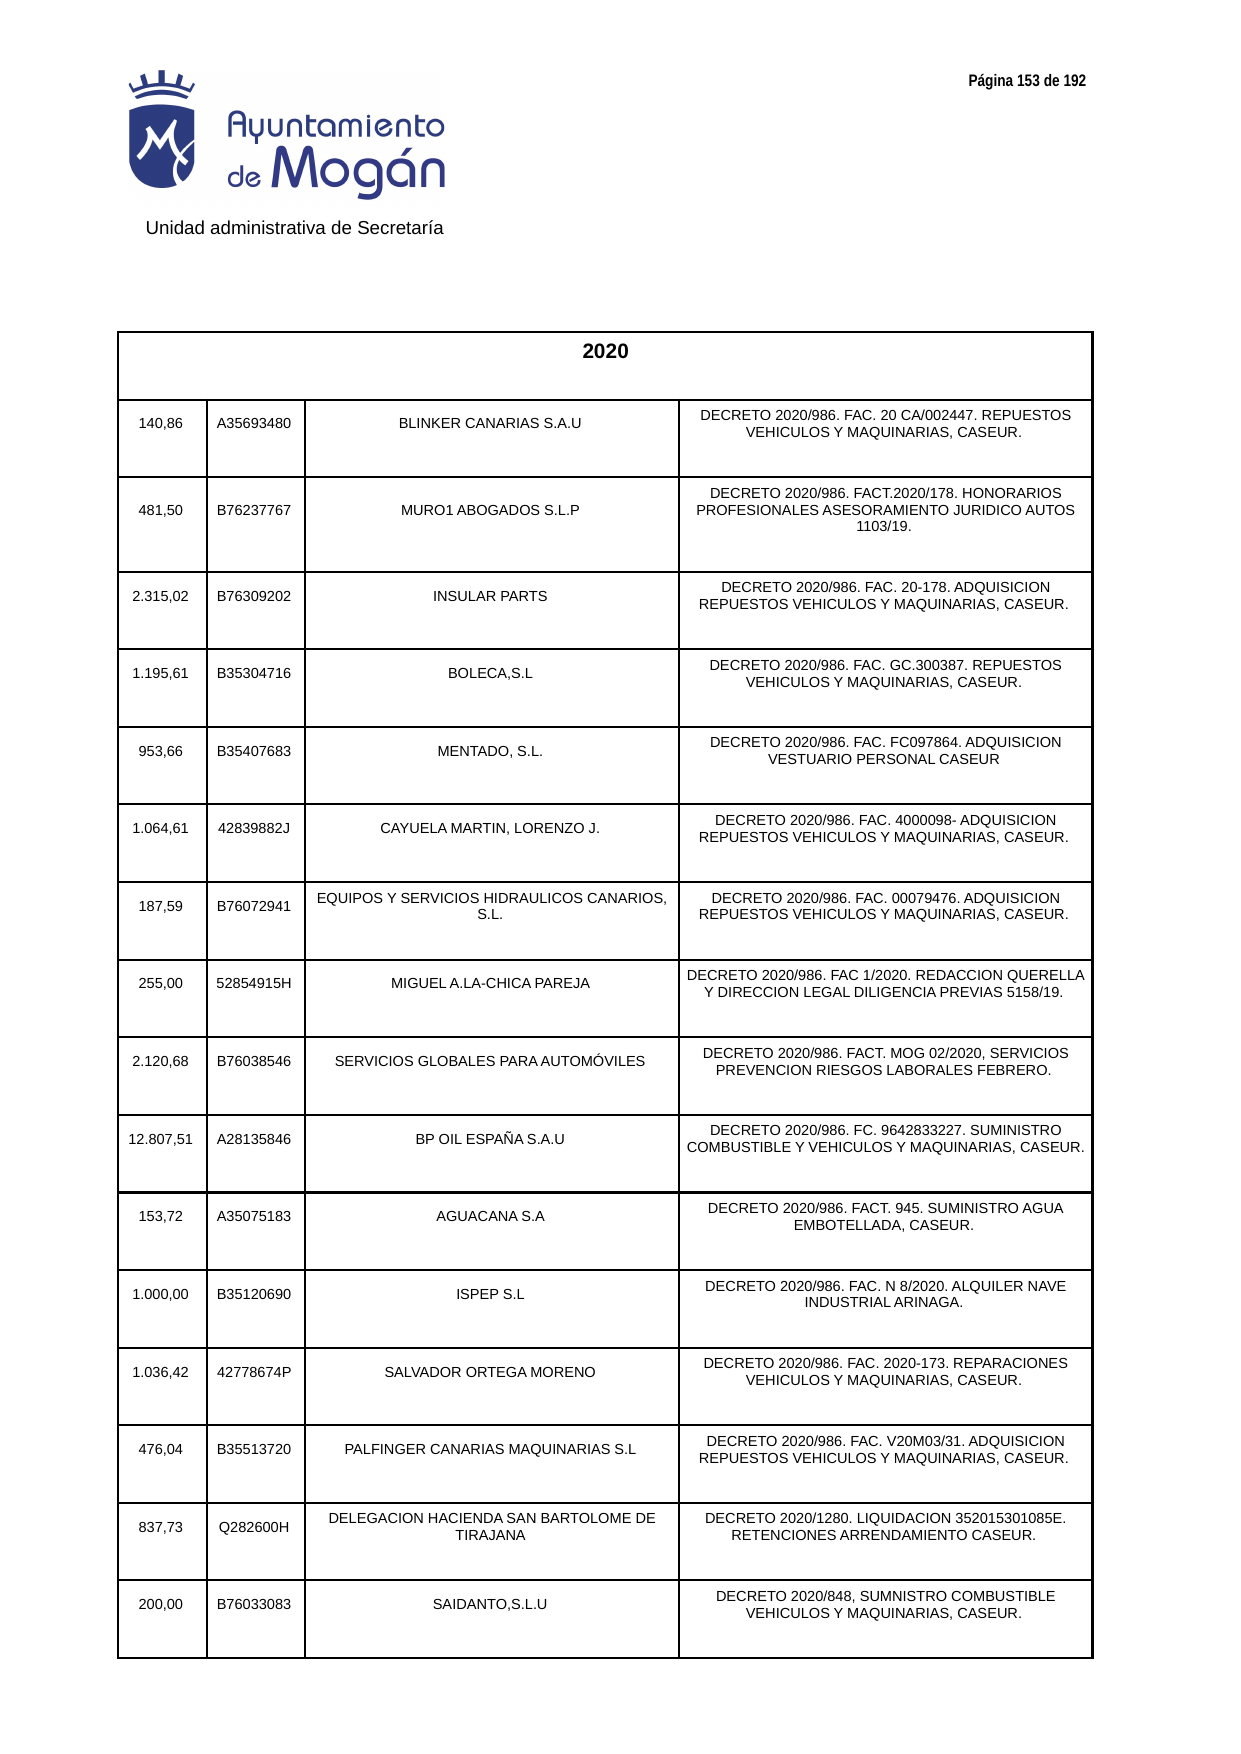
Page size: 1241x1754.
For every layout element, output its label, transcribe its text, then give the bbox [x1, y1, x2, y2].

table_cell EQUIPOS Y SERVICIOS HIDRAULICOS CANARIOS, S.L. [306, 883, 678, 958]
table_cell AGUACANA S.A [306, 1194, 678, 1269]
table_cell 200,00 [119, 1581, 206, 1657]
table_cell A35075183 [208, 1194, 304, 1269]
table_cell DECRETO 2020/986. FAC. 20-178. ADQUISICION REPUESTOS VEHICULOS Y MAQUINARIAS, CASEUR. [680, 573, 1091, 648]
table_cell A35693480 [208, 401, 304, 476]
table_cell DECRETO 2020/986. FAC 1/2020. REDACCION QUERELLA Y DIRECCION LEGAL DILIGENCIA PREVIAS 5158/19. [680, 961, 1091, 1036]
table_cell DECRETO 2020/986. FAC. 20 CA/002447. REPUESTOS VEHICULOS Y MAQUINARIAS, CASEUR. [680, 401, 1091, 476]
table_cell DECRETO 2020/986. FACT. 945. SUMINISTRO AGUA EMBOTELLADA, CASEUR. [680, 1194, 1091, 1269]
table_cell DECRETO 2020/986. FACT. MOG 02/2020, SERVICIOS PREVENCION RIESGOS LABORALES FEBRERO. [680, 1038, 1091, 1114]
table_cell 2.315,02 [119, 573, 206, 648]
table_cell DECRETO 2020/986. FC. 9642833227. SUMINISTRO COMBUSTIBLE Y VEHICULOS Y MAQUINARIAS, CASEUR. [680, 1116, 1091, 1191]
table_cell 837,73 [119, 1504, 206, 1579]
table_cell 255,00 [119, 961, 206, 1036]
table_cell A28135846 [208, 1116, 304, 1191]
table_cell 1.064,61 [119, 805, 206, 881]
table_cell DECRETO 2020/1280. LIQUIDACION 352015301085E. RETENCIONES ARRENDAMIENTO CASEUR. [680, 1504, 1091, 1579]
table_cell 476,04 [119, 1426, 206, 1502]
table_cell DECRETO 2020/986. FAC. FC097864. ADQUISICION VESTUARIO PERSONAL CASEUR [680, 728, 1091, 803]
table_header 2020 [119, 333, 1091, 398]
table_cell B76237767 [208, 478, 304, 571]
table_cell 1.000,00 [119, 1271, 206, 1347]
table_cell 12.807,51 [119, 1116, 206, 1191]
table_cell 1.036,42 [119, 1349, 206, 1424]
table_cell 52854915H [208, 961, 304, 1036]
table_cell B76038546 [208, 1038, 304, 1114]
table_cell BOLECA,S.L [306, 650, 678, 726]
table_cell 140,86 [119, 401, 206, 476]
table_cell 187,59 [119, 883, 206, 958]
table_cell B35513720 [208, 1426, 304, 1502]
table_cell 2.120,68 [119, 1038, 206, 1114]
table_cell 153,72 [119, 1194, 206, 1269]
table_cell SERVICIOS GLOBALES PARA AUTOMÓVILES [306, 1038, 678, 1114]
table_cell ISPEP S.L [306, 1271, 678, 1347]
table_cell DECRETO 2020/986. FAC. V20M03/31. ADQUISICION REPUESTOS VEHICULOS Y MAQUINARIAS, CASEUR. [680, 1426, 1091, 1502]
table_cell 42839882J [208, 805, 304, 881]
table_cell MENTADO, S.L. [306, 728, 678, 803]
table_cell 953,66 [119, 728, 206, 803]
table_cell DECRETO 2020/986. FAC. 2020-173. REPARACIONES VEHICULOS Y MAQUINARIAS, CASEUR. [680, 1349, 1091, 1424]
table_cell SALVADOR ORTEGA MORENO [306, 1349, 678, 1424]
table_cell MIGUEL A.LA-CHICA PAREJA [306, 961, 678, 1036]
table_cell B76309202 [208, 573, 304, 648]
table_cell SAIDANTO,S.L.U [306, 1581, 678, 1657]
table_cell B76033083 [208, 1581, 304, 1657]
table_cell DECRETO 2020/986. FACT.2020/178. HONORARIOS PROFESIONALES ASESORAMIENTO JURIDICO AUTOS 1103/19. [680, 478, 1091, 571]
table_cell B76072941 [208, 883, 304, 958]
table_cell Q282600H [208, 1504, 304, 1579]
table_cell DECRETO 2020/986. FAC. GC.300387. REPUESTOS VEHICULOS Y MAQUINARIAS, CASEUR. [680, 650, 1091, 726]
table_cell PALFINGER CANARIAS MAQUINARIAS S.L [306, 1426, 678, 1502]
table_cell B35120690 [208, 1271, 304, 1347]
table_cell DECRETO 2020/986. FAC. 00079476. ADQUISICION REPUESTOS VEHICULOS Y MAQUINARIAS, CASEUR. [680, 883, 1091, 958]
table_cell B35407683 [208, 728, 304, 803]
table_cell CAYUELA MARTIN, LORENZO J. [306, 805, 678, 881]
table_cell BP OIL ESPAÑA S.A.U [306, 1116, 678, 1191]
table_cell 481,50 [119, 478, 206, 571]
table_cell DECRETO 2020/986. FAC. N 8/2020. ALQUILER NAVE INDUSTRIAL ARINAGA. [680, 1271, 1091, 1347]
table_cell DELEGACION HACIENDA SAN BARTOLOME DE TIRAJANA [306, 1504, 678, 1579]
table_cell BLINKER CANARIAS S.A.U [306, 401, 678, 476]
table_cell B35304716 [208, 650, 304, 726]
table_cell DECRETO 2020/848, SUMNISTRO COMBUSTIBLE VEHICULOS Y MAQUINARIAS, CASEUR. [680, 1581, 1091, 1657]
table_cell MURO1 ABOGADOS S.L.P [306, 478, 678, 571]
table_cell 42778674P [208, 1349, 304, 1424]
table_cell 1.195,61 [119, 650, 206, 726]
table_cell DECRETO 2020/986. FAC. 4000098- ADQUISICION REPUESTOS VEHICULOS Y MAQUINARIAS, CASEUR. [680, 805, 1091, 881]
picture [128, 70, 445, 206]
table_cell INSULAR PARTS [306, 573, 678, 648]
